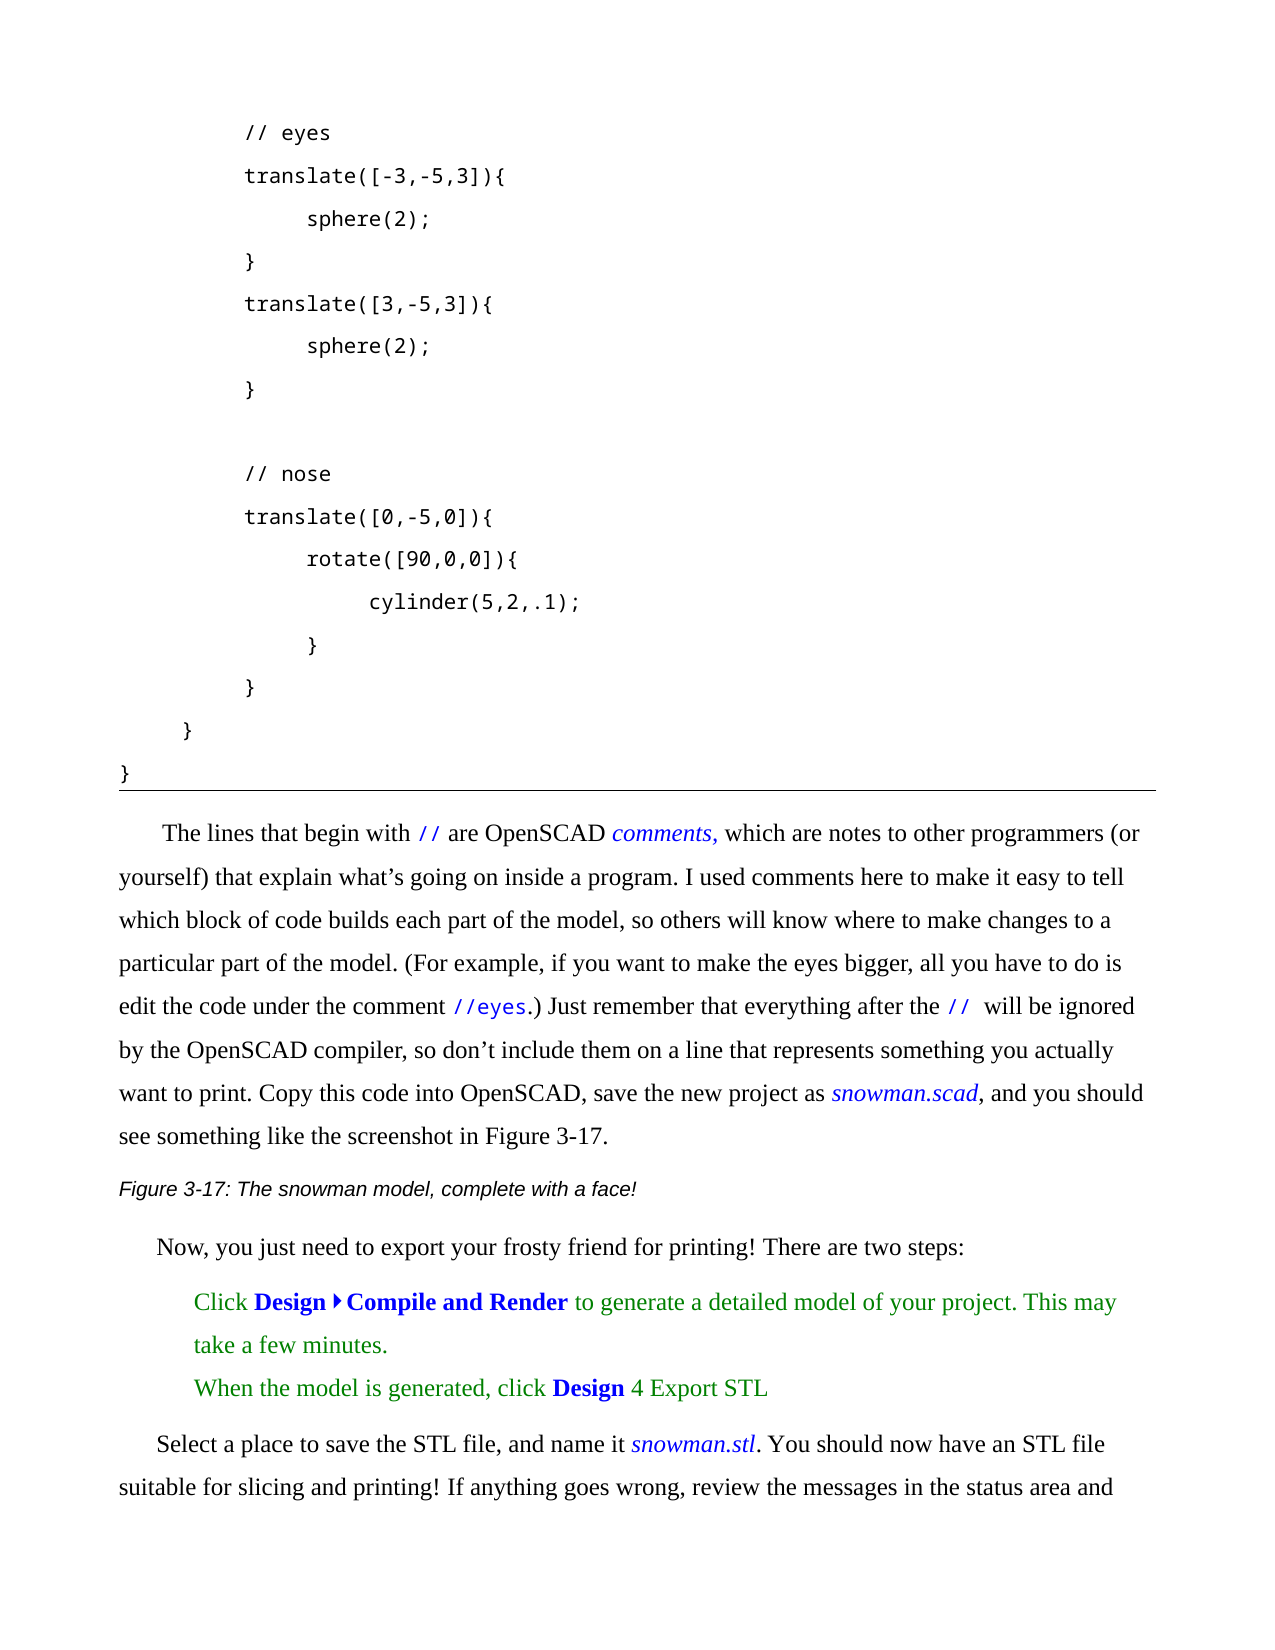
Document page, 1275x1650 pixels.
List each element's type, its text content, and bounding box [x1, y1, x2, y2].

text Select a place to save the STL file, and name it snowman.stl. You should now have an STL file suitable for slicing and printing! If anything goes wrong, review the messages in the status area and [118, 1429, 1156, 1501]
text } [118, 672, 1156, 701]
text } [118, 630, 1156, 658]
text translate([3,-5,3]){ [118, 289, 1156, 317]
text } [118, 715, 1156, 743]
text cylinder(5,2,.1); [118, 587, 1156, 616]
text Figure 3-17: The snowman model, complete with a face! [118, 1177, 1156, 1201]
text rotate([90,0,0]){ [118, 544, 1156, 573]
text // nose [118, 459, 1156, 488]
text translate([0,-5,0]){ [118, 502, 1156, 530]
text translate([-3,-5,3]){ [118, 161, 1156, 189]
list Click Design4Compile and Render to generate a detailed model of your project. This may take a few minutes. [193, 1287, 1156, 1359]
text } [118, 758, 1156, 791]
list When the model is generated, click Design 4 Export STL [193, 1373, 1156, 1402]
text // eyes [118, 118, 1156, 147]
text sphere(2); [118, 204, 1156, 232]
text Now, you just need to export your frosty friend for printing! There are two steps: [118, 1232, 1156, 1260]
text The lines that begin with // are OpenSCAD comments, which are notes to other programmers (or yourself) that explain what’s going on inside a program. I used comments here to make it easy to tell which block of code builds each part of the model, so others will know where to make changes to a particular part of the model. (For example, if you want to make the eyes bigger, all you have to do is edit the code under the comment //eyes.) Just remember that everything after the // will be ignored by the OpenSCAD compiler, so don’t include them on a line that represents something you actually want to print. Copy this code into OpenSCAD, save the new project as snowman.scad, and you should see something like the screenshot in Figure 3-17. [118, 818, 1156, 1150]
text } [118, 246, 1156, 275]
text sphere(2); [118, 332, 1156, 360]
text } [118, 374, 1156, 403]
